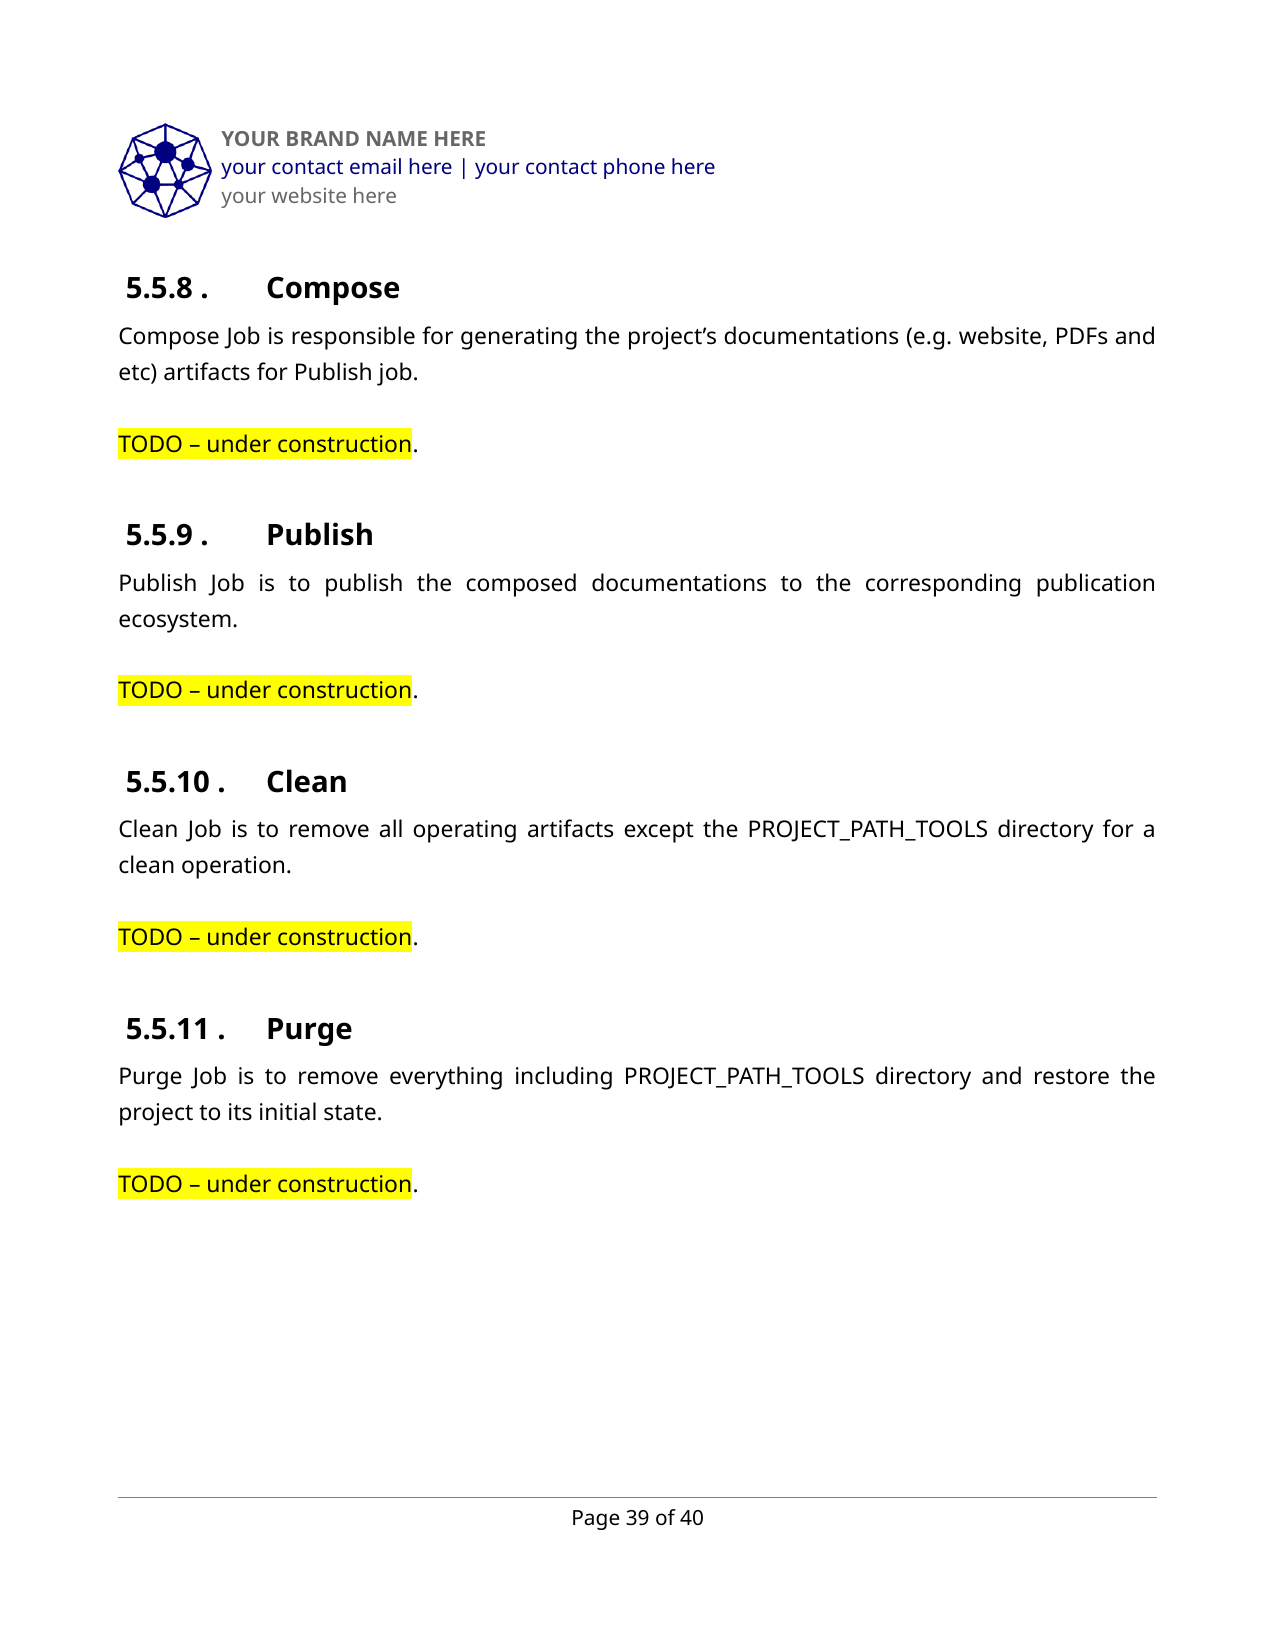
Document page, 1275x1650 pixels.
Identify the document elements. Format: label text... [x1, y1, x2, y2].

subtitle Purge [118, 1008, 1157, 1048]
text TODO – under construction. [118, 428, 1157, 459]
subtitle Clean [118, 761, 1157, 801]
text TODO – under construction. [118, 1168, 1157, 1199]
text TODO – under construction. [118, 921, 1157, 952]
subtitle Compose [118, 267, 1157, 307]
text Clean Job is to remove all operating artifacts except the PROJECT_PATH_TOOLS directory for a clean operation. [118, 813, 1157, 881]
text Purge Job is to remove everything including PROJECT_PATH_TOOLS directory and restore the project to its initial state. [118, 1060, 1157, 1127]
text Publish Job is to publish the composed documentations to the corresponding publication ecosystem. [118, 567, 1157, 634]
text TODO – under construction. [118, 674, 1157, 706]
picture [118, 123, 212, 218]
text Compose Job is responsible for generating the project’s documentations (e.g. website, PDFs and etc) artifacts for Publish job. [118, 320, 1157, 387]
subtitle Publish [118, 514, 1157, 554]
